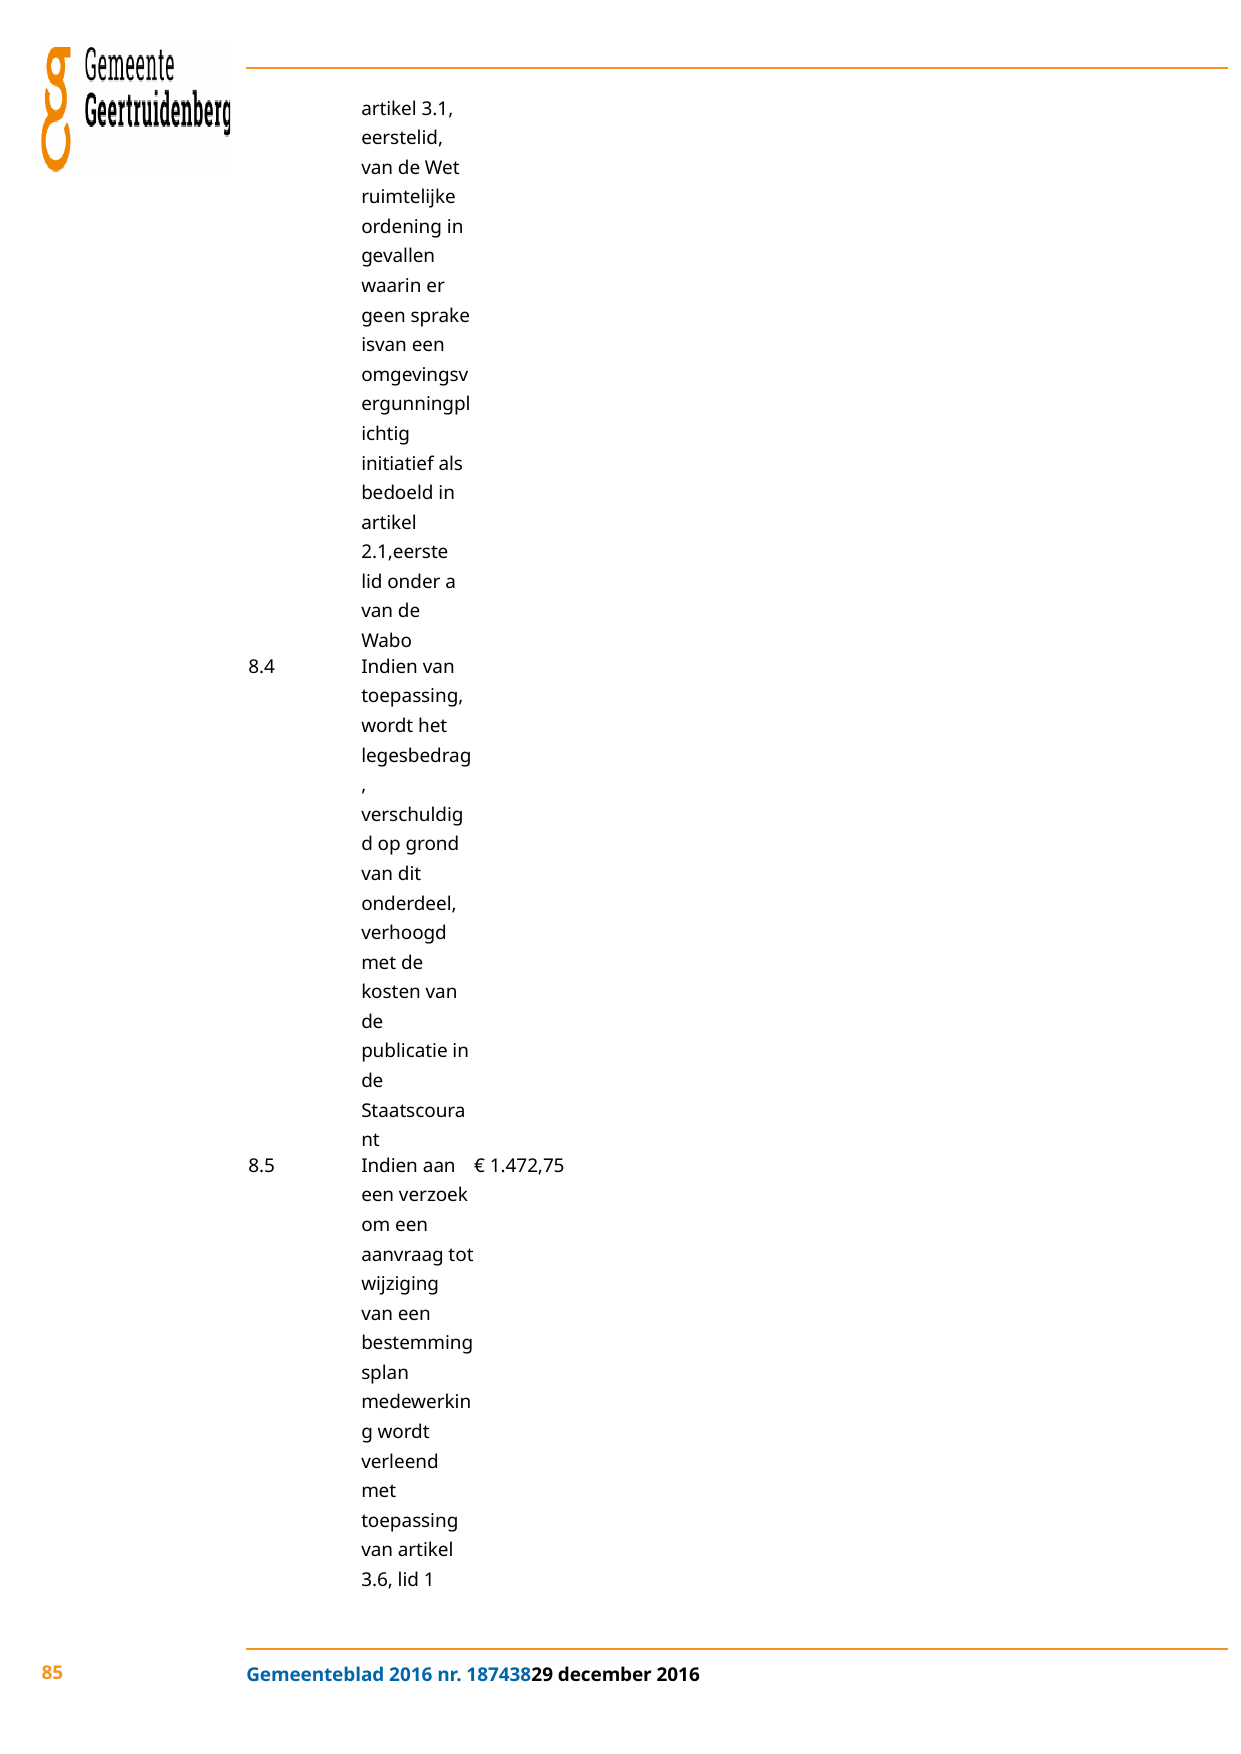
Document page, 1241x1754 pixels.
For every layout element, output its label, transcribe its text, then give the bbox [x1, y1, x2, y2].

table_cell 8.5 [248, 1152, 361, 1592]
table_cell € 1.472,75 [474, 1152, 587, 1592]
table_cell [587, 653, 700, 1152]
table_cell [587, 1152, 700, 1592]
table_cell [474, 95, 587, 653]
table_cell artikel 3.1, eerstelid, van de Wet ruimtelijke ordening in gevallen waarin er geen sprake isvan een omgevingsvergunningplichtig initiatief als bedoeld in artikel 2.1,eerste lid onder a van de Wabo [361, 95, 474, 653]
table_cell [474, 653, 587, 1152]
picture [41, 47, 231, 172]
table_cell [587, 95, 700, 653]
table_cell Indien van toepassing, wordt het legesbedrag, verschuldigd op grond van dit onderdeel, verhoogd met de kosten van de publicatie in de Staatscourant [361, 653, 474, 1152]
table_cell [248, 95, 361, 653]
table_cell Indien aan een verzoek om een aanvraag tot wijziging van een bestemmingsplan medewerking wordt verleend met toepassing van artikel 3.6, lid 1 [361, 1152, 474, 1592]
table_cell 8.4 [248, 653, 361, 1152]
